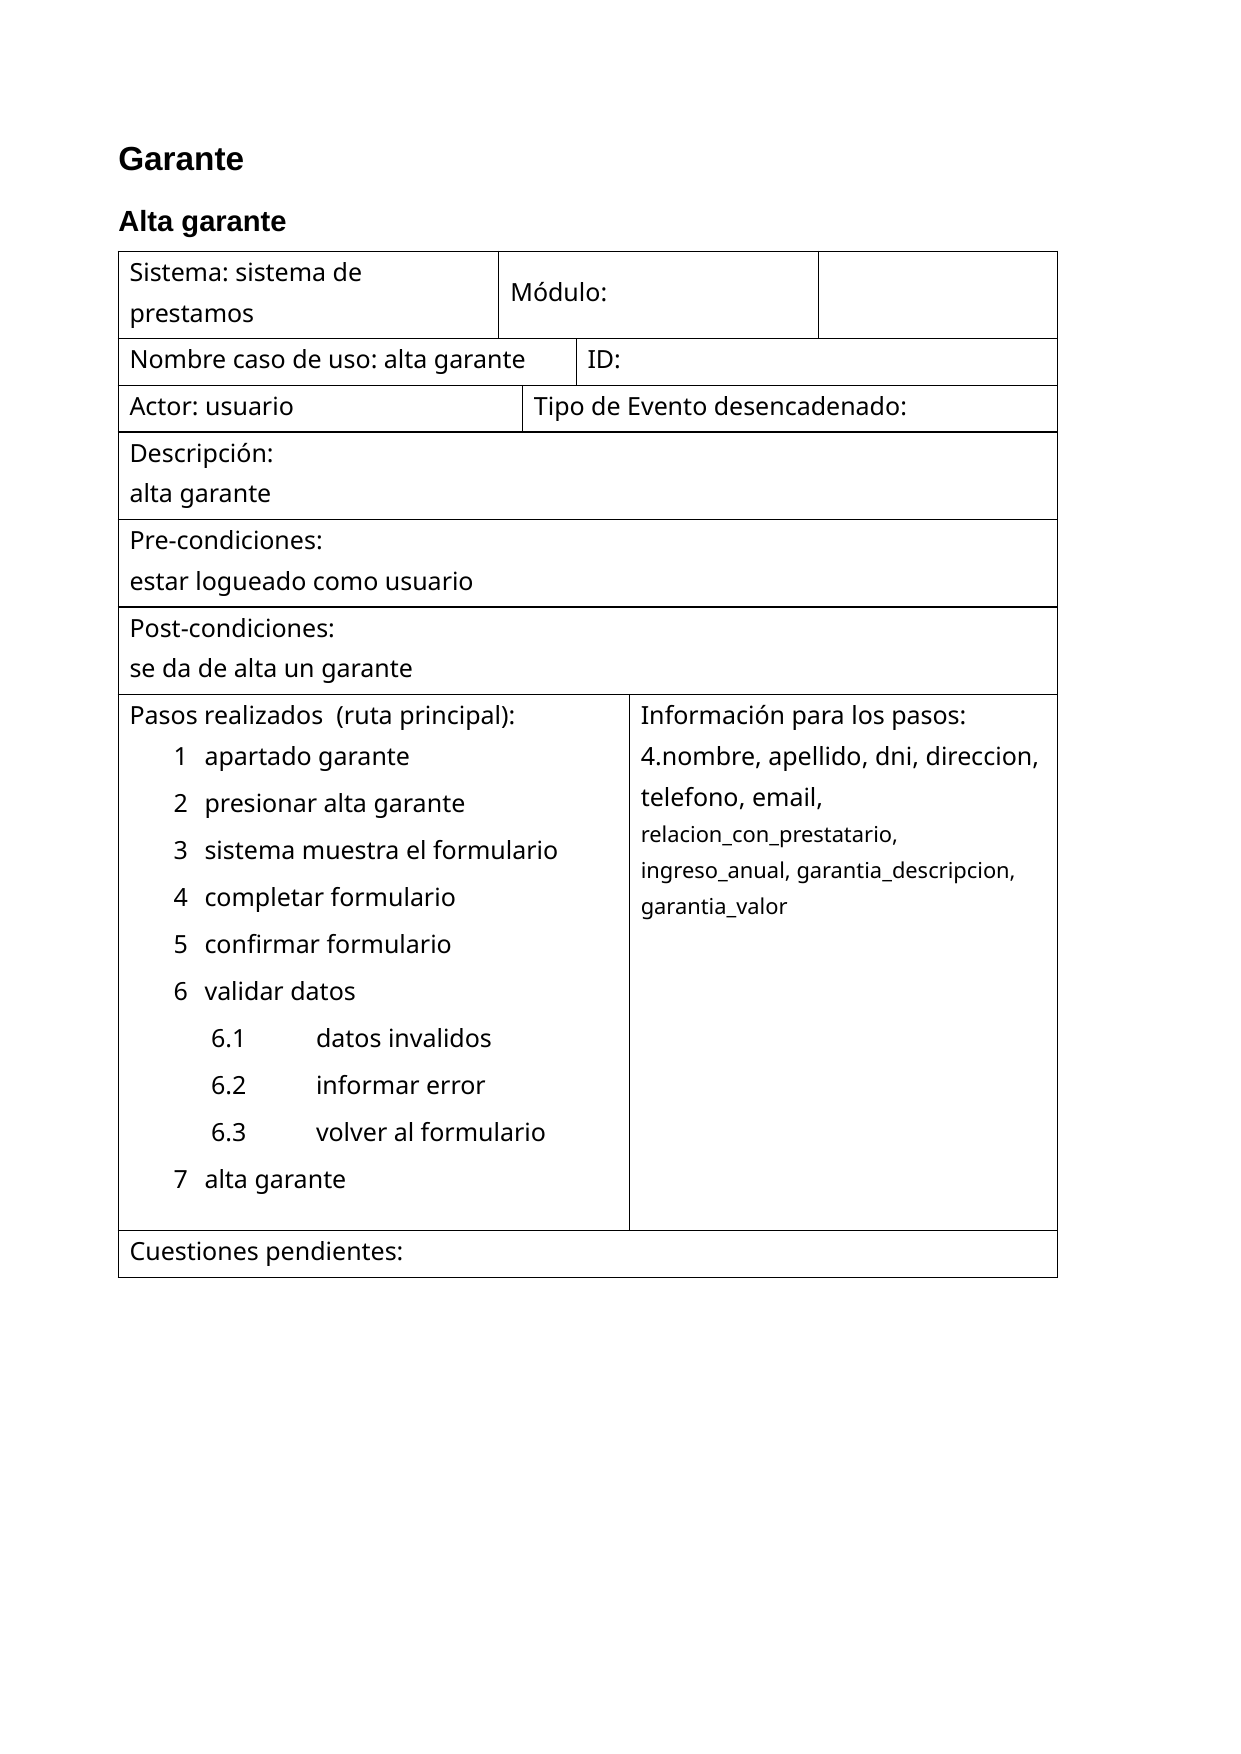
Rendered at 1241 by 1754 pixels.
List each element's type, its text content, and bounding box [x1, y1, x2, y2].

table_cell Post-condiciones: se da de alta un garante [119, 608, 1057, 694]
table_cell Nombre caso de uso: alta garante [119, 339, 576, 385]
table_cell ID: [577, 339, 1057, 385]
table_cell Información para los pasos: 4.nombre, apellido, dni, direccion, telefono, email, relacion_con_prestatario, ingreso_anual, garantia_descripcion, garantia_valor [630, 695, 1057, 1230]
table_header [819, 252, 1057, 338]
table_cell Pre-condiciones: estar logueado como usuario [119, 520, 1057, 606]
table_cell Cuestiones pendientes: [119, 1231, 1057, 1277]
table_cell Descripción: alta garante [119, 433, 1057, 519]
table_cell Actor: usuario [119, 386, 522, 431]
subtitle Garante [118, 139, 1122, 177]
table_header Módulo: [499, 252, 818, 338]
table_cell Pasos realizados (ruta principal): apartado garante presionar alta garante sistema muestra el formulario completar formulario confirmar formulario validar datos datos invalidos informar error volver al formulario alta garante [119, 695, 629, 1230]
table_cell Tipo de Evento desencadenado: [523, 386, 1057, 431]
subtitle Alta garante [118, 204, 1122, 238]
table_header Sistema: sistema de prestamos [119, 252, 498, 338]
